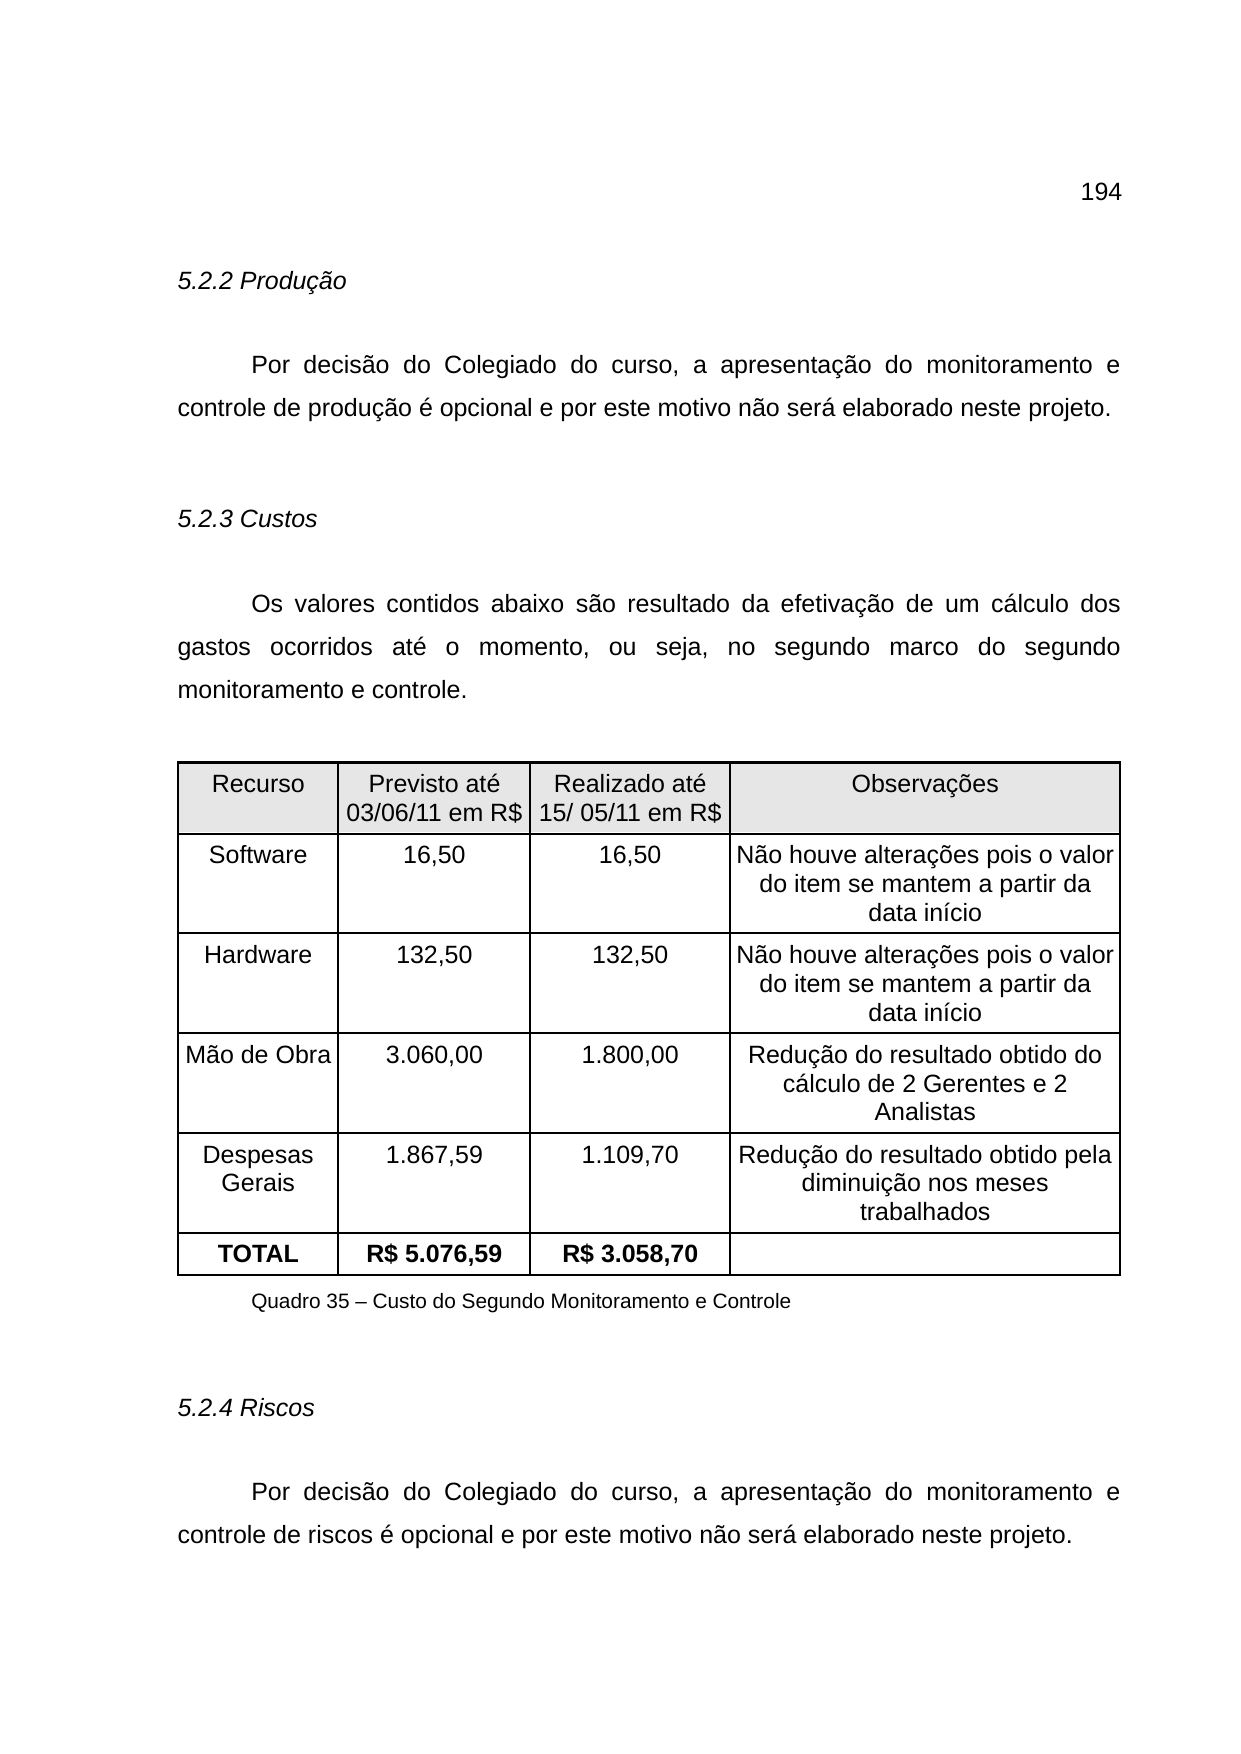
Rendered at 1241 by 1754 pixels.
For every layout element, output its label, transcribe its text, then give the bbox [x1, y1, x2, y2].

table_cell Despesas Gerais [179, 1134, 337, 1232]
table_cell Mão de Obra [179, 1034, 337, 1132]
subtitle 5.2.3 Custos [177, 504, 1122, 533]
table_cell Não houve alterações pois o valor do item se mantem a partir da data início [731, 835, 1119, 932]
table_header Realizado até 15/ 05/11 em R$ [531, 764, 729, 832]
text Por decisão do Colegiado do curso, a apresentação do monitoramento e controle de riscos é opcional e por este motivo não será elaborado neste projeto. [177, 1477, 1122, 1549]
table_header Previsto até 03/06/11 em R$ [339, 764, 529, 832]
table_cell 1.800,00 [531, 1034, 729, 1132]
table_cell 132,50 [339, 934, 529, 1032]
text Por decisão do Colegiado do curso, a apresentação do monitoramento e controle de produção é opcional e por este motivo não será elaborado neste projeto. [177, 350, 1122, 422]
table_cell 1.867,59 [339, 1134, 529, 1232]
table_cell 132,50 [531, 934, 729, 1032]
table_cell 16,50 [531, 835, 729, 932]
table_cell R$ 3.058,70 [531, 1234, 729, 1274]
text Quadro 35 – Custo do Segundo Monitoramento e Controle [177, 1288, 1122, 1312]
table_cell Hardware [179, 934, 337, 1032]
table_cell Redução do resultado obtido do cálculo de 2 Gerentes e 2 Analistas [731, 1034, 1119, 1132]
subtitle 5.2.4 Riscos [177, 1393, 1122, 1422]
table_header Observações [731, 764, 1119, 832]
text Os valores contidos abaixo são resultado da efetivação de um cálculo dos gastos ocorridos até o momento, ou seja, no segundo marco do segundo monitoramento e controle. [177, 589, 1122, 704]
table_cell R$ 5.076,59 [339, 1234, 529, 1274]
table_cell Não houve alterações pois o valor do item se mantem a partir da data início [731, 934, 1119, 1032]
table_cell 3.060,00 [339, 1034, 529, 1132]
table_header Recurso [179, 764, 337, 832]
table_cell Software [179, 835, 337, 932]
table_cell 16,50 [339, 835, 529, 932]
subtitle 5.2.2 Produção [177, 266, 1122, 294]
table_cell [731, 1234, 1119, 1274]
table_cell Redução do resultado obtido pela diminuição nos meses trabalhados [731, 1134, 1119, 1232]
table_cell 1.109,70 [531, 1134, 729, 1232]
table_cell TOTAL [179, 1234, 337, 1274]
